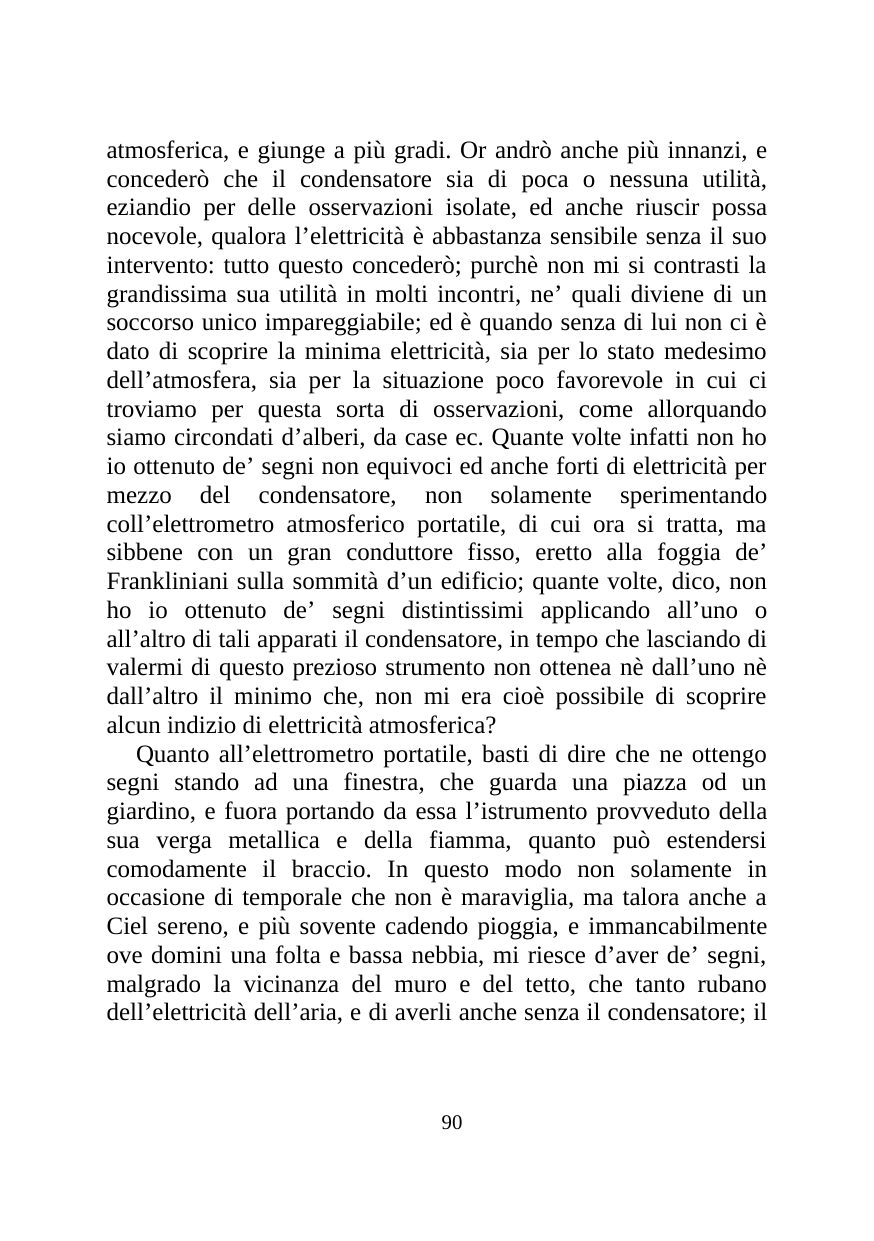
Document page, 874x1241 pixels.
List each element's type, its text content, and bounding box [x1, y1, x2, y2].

text atmosferica, e giunge a più gradi. Or andrò anche più innanzi, e concederò che il condensatore sia di poca o nessuna utilità, eziandio per delle osservazioni isolate, ed anche riuscir possa nocevole, qualora l’elettricità è abbastanza sensibile senza il suo intervento: tutto questo concederò; purchè non mi si contrasti la grandissima sua utilità in molti incontri, ne’ quali diviene di un soccorso unico impareggiabile; ed è quando senza di lui non ci è dato di scoprire la minima elettricità, sia per lo stato medesimo dell’atmosfera, sia per la situazione poco favorevole in cui ci troviamo per questa sorta di osservazioni, come allorquando siamo circondati d’alberi, da case ec. Quante volte infatti non ho io ottenuto de’ segni non equivoci ed anche forti di elettricità per mezzo del condensatore, non solamente sperimentando coll’elettrometro atmosferico portatile, di cui ora si tratta, ma sibbene con un gran conduttore fisso, eretto alla foggia de’ Frankliniani sulla sommità d’un edificio; quante volte, dico, non ho io ottenuto de’ segni distintissimi applicando all’uno o all’altro di tali apparati il condensatore, in tempo che lasciando di valermi di questo prezioso strumento non ottenea nè dall’uno nè dall’altro il minimo che, non mi era cioè possibile di scoprire alcun indizio di elettricità atmosferica? [106, 135, 768, 739]
text Quanto all’elettrometro portatile, basti di dire che ne ottengo segni stando ad una finestra, che guarda una piazza od un giardino, e fuora portando da essa l’istrumento provveduto della sua verga metallica e della fiamma, quanto può estendersi comodamente il braccio. In questo modo non solamente in occasione di temporale che non è maraviglia, ma talora anche a Ciel sereno, e più sovente cadendo pioggia, e immancabilmente ove domini una folta e bassa nebbia, mi riesce d’aver de’ segni, malgrado la vicinanza del muro e del tetto, che tanto rubano dell’elettricità dell’aria, e di averli anche senza il condensatore; il [106, 739, 768, 1026]
